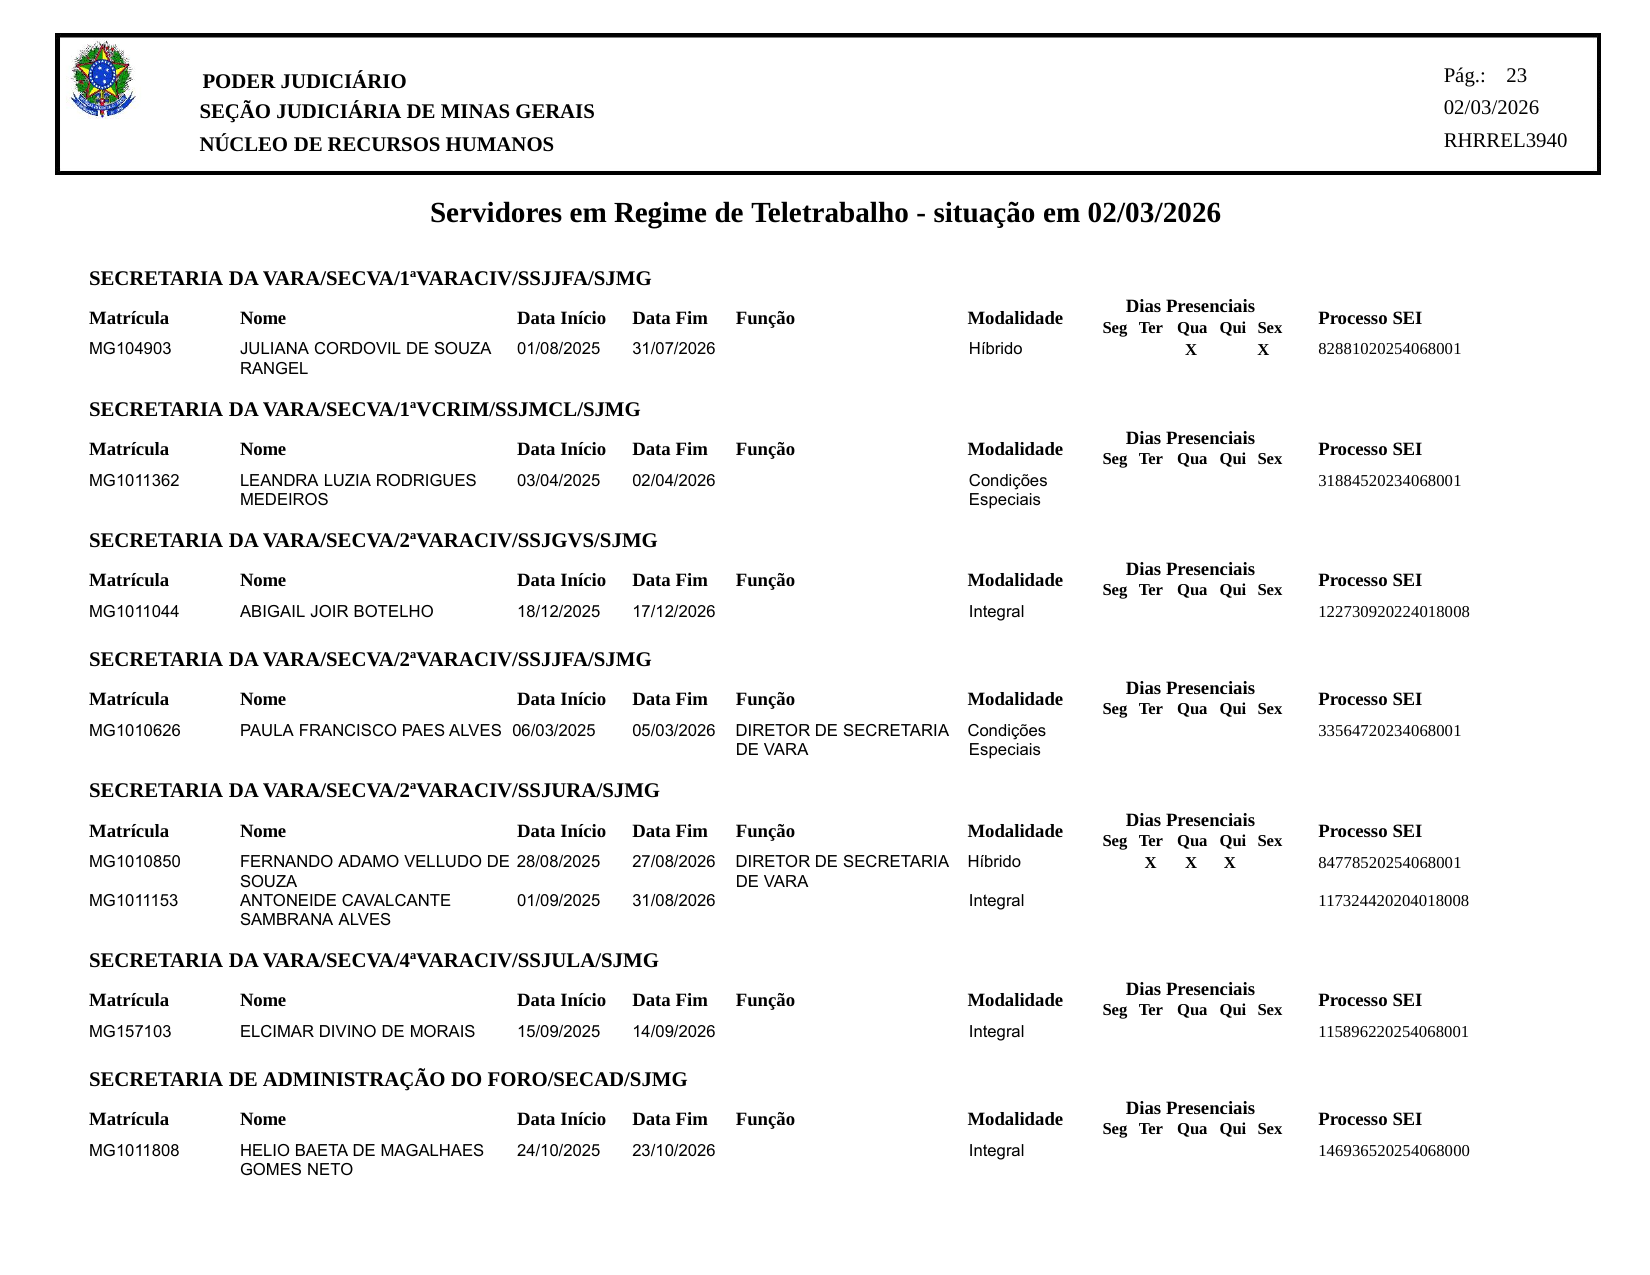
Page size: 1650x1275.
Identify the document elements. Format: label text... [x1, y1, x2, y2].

text Matrícula [89, 570, 181, 591]
text 01/08/2025 [517, 340, 625, 359]
text Processo SEI [1318, 820, 1438, 841]
text Qui Sex [1219, 450, 1291, 468]
text SEÇÃO JUDICIÁRIA DE MINAS GERAIS [199, 100, 619, 123]
text Seg Ter [1102, 1120, 1174, 1138]
text Data Fim [632, 689, 719, 710]
text 122730920224018008 [1318, 603, 1494, 621]
text Processo SEI [1318, 307, 1438, 328]
text Data Início [517, 570, 619, 591]
text Qua [1177, 831, 1214, 850]
text 02/04/2026 [632, 471, 741, 490]
text SECRETARIA DA VARA/SECVA/2ªVARACIV/SSJURA/SJMG [89, 779, 695, 802]
text Data Fim [632, 570, 719, 591]
text LEANDRA LUZIA RODRIGUES [240, 471, 502, 490]
text Matrícula [89, 820, 181, 841]
text Nome [240, 570, 294, 591]
text Processo SEI [1318, 1109, 1438, 1130]
text 14/09/2026 [632, 1023, 741, 1041]
text Seg Ter [1102, 1001, 1174, 1019]
text Seg Ter [1102, 450, 1174, 468]
text Especiais [969, 741, 1066, 759]
text X [1257, 341, 1275, 359]
text Data Início [517, 307, 619, 328]
text SECRETARIA DA VARA/SECVA/2ªVARACIV/SSJGVS/SJMG [89, 529, 692, 552]
text Nome [240, 1109, 294, 1130]
text Processo SEI [1318, 439, 1438, 459]
text Qua [1177, 318, 1214, 337]
text Qua [1177, 1120, 1214, 1138]
text Integral [969, 891, 1049, 910]
text DE VARA [736, 872, 1047, 891]
text JULIANA CORDOVIL DE SOUZA [240, 340, 516, 359]
text X [1185, 853, 1203, 872]
text Data Início [517, 689, 619, 710]
text RHRREL3940 [1443, 129, 1592, 153]
text MG1011044 [89, 603, 206, 621]
text Nome [240, 439, 294, 459]
text 115896220254068001 [1318, 1023, 1494, 1042]
text Matrícula [89, 990, 181, 1011]
text PODER JUDICIÁRIO [202, 70, 431, 93]
text Matrícula [89, 1109, 181, 1130]
text Função [736, 307, 804, 328]
text Modalidade [967, 820, 1078, 841]
text Processo SEI [1318, 570, 1438, 591]
text Qui Sex [1219, 318, 1291, 337]
text ELCIMAR DIVINO DE MORAIS [240, 1023, 500, 1041]
text 146936520254068000 [1318, 1142, 1494, 1160]
text 03/04/2025 [517, 471, 625, 490]
text 05/03/2026 DIRETOR DE SECRETARIA Condições [632, 722, 1072, 740]
text MG157103 [89, 1023, 196, 1041]
text Data Fim [632, 1109, 719, 1130]
text 01/09/2025 [517, 891, 625, 910]
text RANGEL [240, 359, 516, 378]
text Função [736, 439, 804, 459]
text X [1144, 853, 1163, 872]
text Modalidade [967, 439, 1078, 459]
text Modalidade [967, 307, 1078, 328]
text Dias Presenciais [1126, 678, 1274, 699]
text Nome [240, 990, 294, 1011]
text 33564720234068001 [1318, 722, 1486, 740]
text 15/09/2025 [517, 1023, 625, 1041]
text Híbrido [969, 340, 1047, 359]
text Data Fim [632, 990, 719, 1011]
text Data Início [517, 1109, 619, 1130]
text SAMBRANA ALVES [240, 911, 479, 929]
text Servidores em Regime de Teletrabalho - situação em 02/03/2026 [430, 196, 1247, 229]
text Qua [1177, 1001, 1214, 1019]
text 84778520254068001 [1318, 853, 1486, 872]
text Integral [969, 603, 1049, 621]
text Dias Presenciais [1126, 979, 1274, 1000]
text Processo SEI [1318, 689, 1438, 710]
text Função [736, 1109, 804, 1130]
text X [1224, 853, 1242, 872]
text Qui Sex [1219, 700, 1291, 718]
text Matrícula [89, 439, 181, 459]
text MG1011362 [89, 471, 206, 490]
text 82881020254068001 [1318, 340, 1486, 359]
text SECRETARIA DE ADMINISTRAÇÃO DO FORO/SECAD/SJMG [89, 1068, 713, 1091]
text Integral [969, 1142, 1049, 1160]
text 27/08/2026 DIRETOR DE SECRETARIA Híbrido [632, 853, 1047, 872]
text Modalidade [967, 570, 1078, 591]
text MG1011153 [89, 891, 206, 910]
text 31884520234068001 [1318, 472, 1486, 490]
text MEDEIROS [240, 491, 502, 509]
text Condições [969, 471, 1072, 490]
text Dias Presenciais [1126, 809, 1274, 830]
text X [1185, 341, 1203, 359]
text Seg Ter [1102, 831, 1174, 850]
text Modalidade [967, 990, 1078, 1011]
text SECRETARIA DA VARA/SECVA/1ªVARACIV/SSJJFA/SJMG [89, 267, 688, 289]
text ANTONEIDE CAVALCANTE [240, 891, 479, 910]
text Qua [1177, 450, 1214, 468]
text MG104903 [89, 340, 196, 359]
text Nome [240, 307, 294, 328]
text Processo SEI [1318, 990, 1438, 1011]
text MG1010626 [89, 722, 206, 740]
text SECRETARIA DA VARA/SECVA/2ªVARACIV/SSJJFA/SJMG [89, 648, 688, 671]
text NÚCLEO DE RECURSOS HUMANOS [199, 133, 580, 156]
text Função [736, 570, 804, 591]
text 0 [1443, 96, 1479, 119]
text Dias Presenciais [1126, 559, 1274, 580]
text SECRETARIA DA VARA/SECVA/4ªVARACIV/SSJULA/SJMG [89, 949, 694, 972]
text Data Início [517, 990, 619, 1011]
picture [56, 34, 1600, 174]
text Função [736, 689, 804, 710]
text 2/03/2026 [1479, 96, 1592, 119]
text Seg Ter [1102, 700, 1174, 718]
text Matrícula [89, 689, 181, 710]
text Dias Presenciais [1126, 428, 1274, 448]
text MG1011808 [89, 1142, 206, 1160]
text Qua [1177, 581, 1214, 599]
text Data Início [517, 439, 619, 459]
text Função [736, 820, 804, 841]
text ABIGAIL JOIR BOTELHO [240, 603, 458, 621]
text SECRETARIA DA VARA/SECVA/1ªVCRIM/SSJMCL/SJMG [89, 398, 674, 421]
text Integral [969, 1023, 1049, 1041]
text Data Fim [632, 307, 719, 328]
text Data Início [517, 820, 619, 841]
text Qui Sex [1219, 1001, 1291, 1019]
text Data Fim [632, 439, 719, 459]
text 31/07/2026 [632, 340, 741, 359]
text 31/08/2026 [632, 891, 741, 910]
text Qui Sex [1219, 1120, 1291, 1138]
text Pág.: 23 [1443, 64, 1592, 87]
text Modalidade [967, 689, 1078, 710]
text Nome [240, 820, 294, 841]
text Função [736, 990, 804, 1011]
text Seg Ter [1102, 318, 1174, 337]
text Modalidade [967, 1109, 1078, 1130]
text PAULA FRANCISCO PAES ALVES 06/03/2025 [240, 722, 625, 740]
text HELIO BAETA DE MAGALHAES [240, 1142, 512, 1160]
text Seg Ter [1102, 581, 1174, 599]
text Qui Sex [1219, 581, 1291, 599]
text Data Fim [632, 820, 719, 841]
text Dias Presenciais [1126, 1098, 1274, 1119]
text MG1010850 [89, 853, 206, 872]
text FERNANDO ADAMO VELLUDO DE 28/08/2025 [240, 853, 625, 872]
text SOUZA [240, 872, 625, 891]
text 17/12/2026 [632, 603, 741, 621]
text 117324420204018008 [1318, 892, 1494, 910]
text Dias Presenciais [1126, 296, 1274, 317]
text GOMES NETO [240, 1161, 512, 1179]
text 18/12/2025 [517, 603, 625, 621]
text Nome [240, 689, 294, 710]
text Qui Sex [1219, 831, 1291, 850]
text 24/10/2025 [517, 1142, 625, 1160]
text Matrícula [89, 307, 181, 328]
text DE VARA [736, 741, 834, 759]
text Especiais [969, 491, 1072, 509]
text Qua [1177, 700, 1214, 718]
text 23/10/2026 [632, 1142, 741, 1160]
